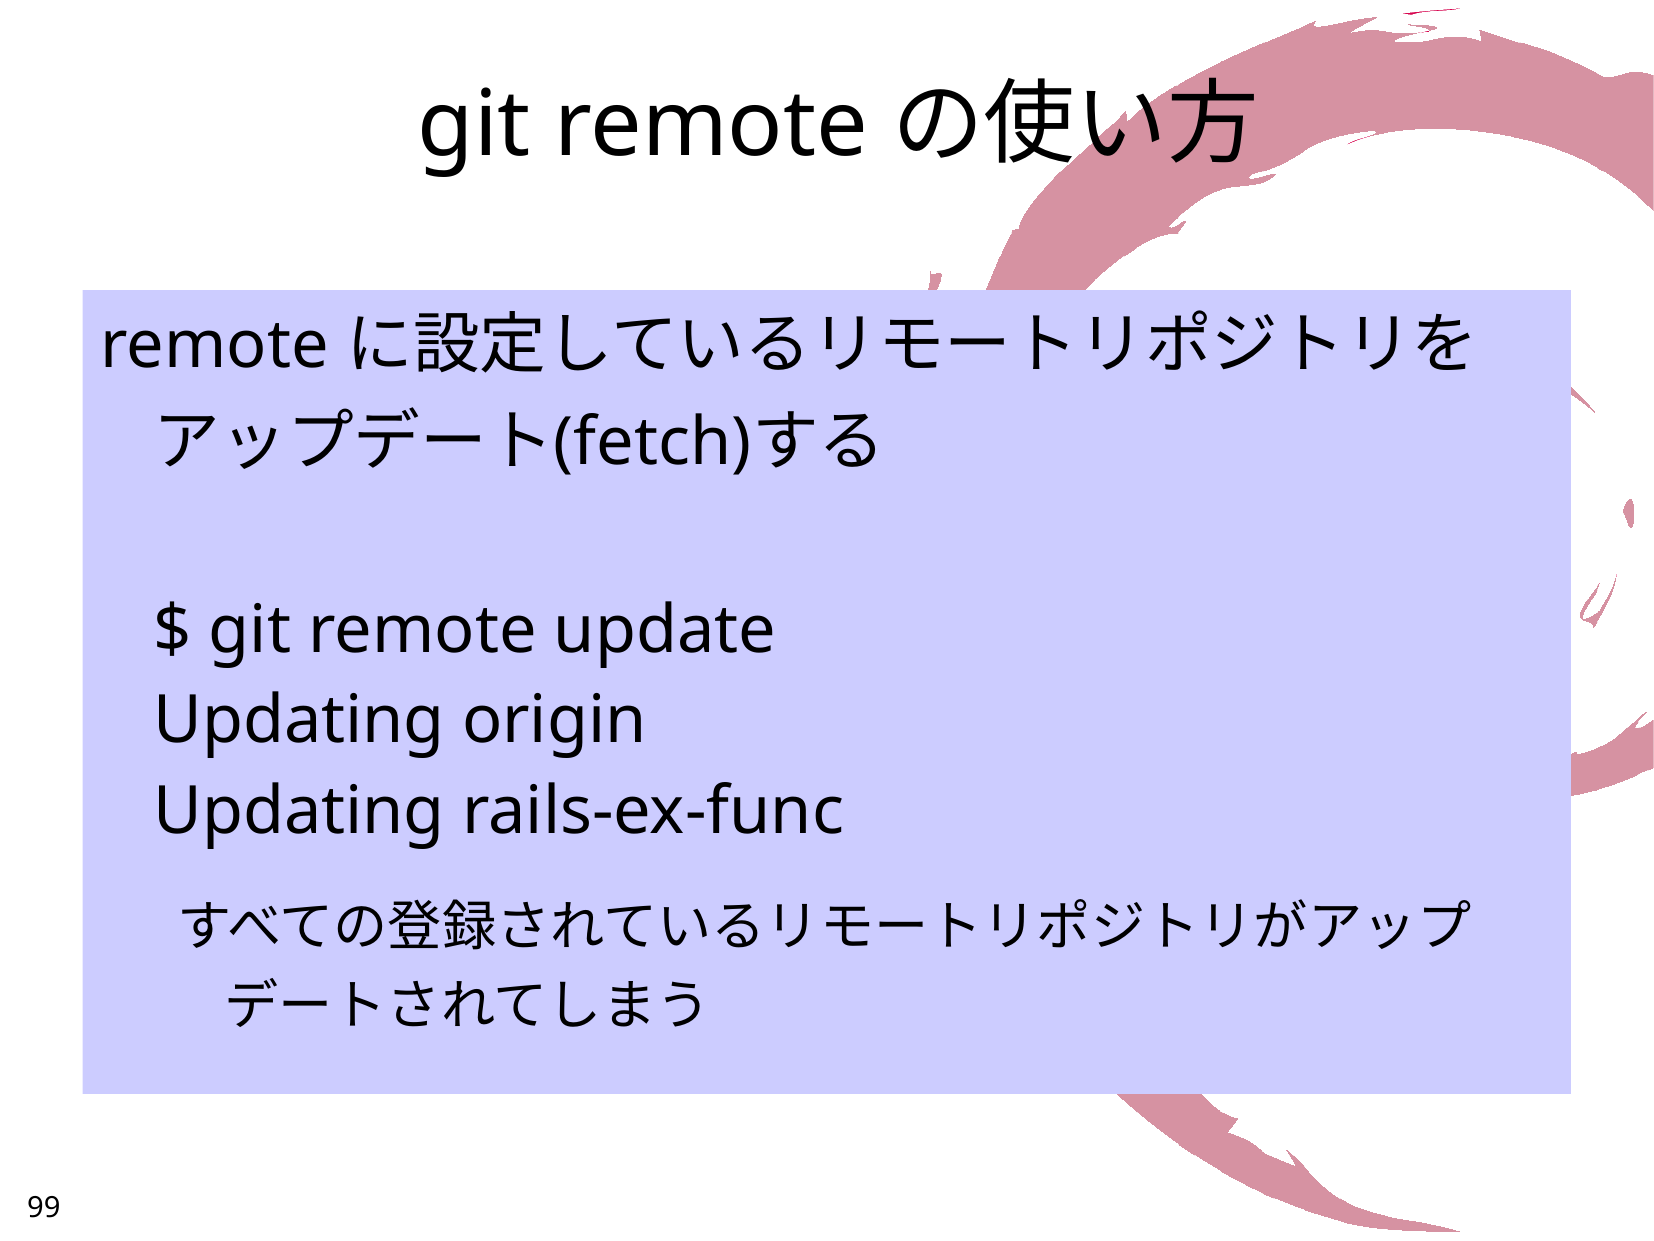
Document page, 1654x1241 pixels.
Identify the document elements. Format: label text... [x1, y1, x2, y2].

picture [886, 0, 1654, 1241]
title git remote の使い方 [82, 49, 1571, 257]
list remote に設定しているリモートリポジトリをアップデート(fetch)する $ git remote update Updating origin Updating rails-ex-func すべての登録されているリモートリポジトリがアップデートされてしまう [82, 290, 1571, 1094]
